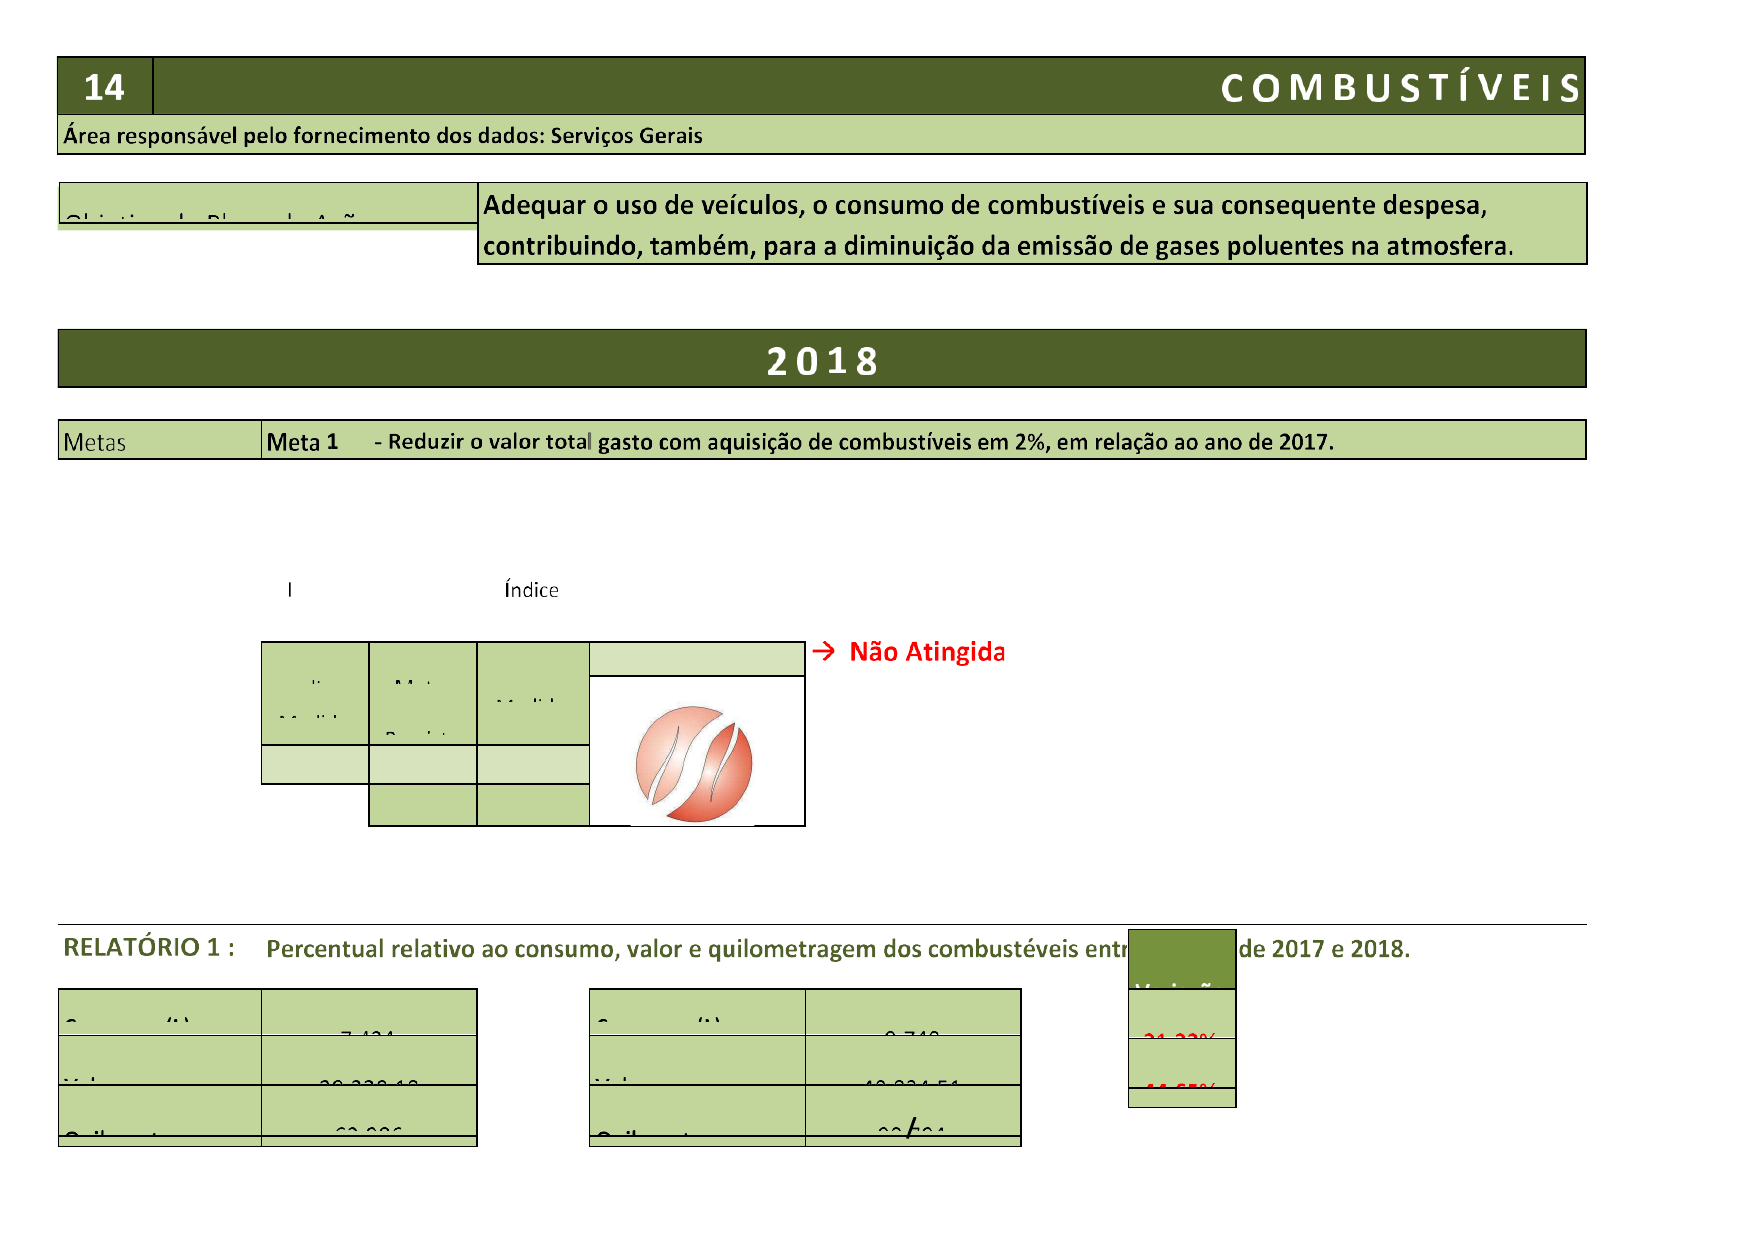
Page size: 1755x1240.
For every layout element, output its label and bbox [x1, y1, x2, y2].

table_cell [59, 1036, 261, 1084]
table_header [590, 643, 804, 675]
table_cell [806, 1086, 1020, 1135]
table_header [59, 990, 261, 1034]
table_cell [590, 1086, 805, 1135]
table_cell [1129, 1089, 1235, 1107]
table_cell [262, 1086, 476, 1135]
table_header [1129, 930, 1235, 988]
table_header [806, 990, 1020, 1034]
table_cell [590, 677, 804, 825]
table_header [262, 990, 476, 1034]
table_cell [59, 1086, 261, 1135]
table_header [262, 643, 368, 744]
table_cell [59, 231, 477, 263]
table_cell [370, 746, 476, 783]
table_cell [262, 1036, 476, 1084]
table_cell [478, 785, 589, 825]
table_header [590, 990, 805, 1034]
table_cell [261, 785, 368, 825]
table_cell [479, 231, 1586, 263]
table_cell [262, 746, 368, 783]
table_cell [59, 1137, 261, 1146]
table_cell [806, 1137, 1020, 1146]
table_header [370, 643, 476, 744]
table_cell [1129, 990, 1235, 1037]
table_cell [590, 1036, 805, 1084]
table_cell [1129, 1039, 1235, 1087]
table_header [478, 643, 589, 744]
table_cell [370, 785, 476, 825]
table_cell [262, 1137, 476, 1146]
table_cell [590, 1137, 805, 1146]
table_cell [478, 746, 589, 783]
table_cell [806, 1036, 1020, 1084]
